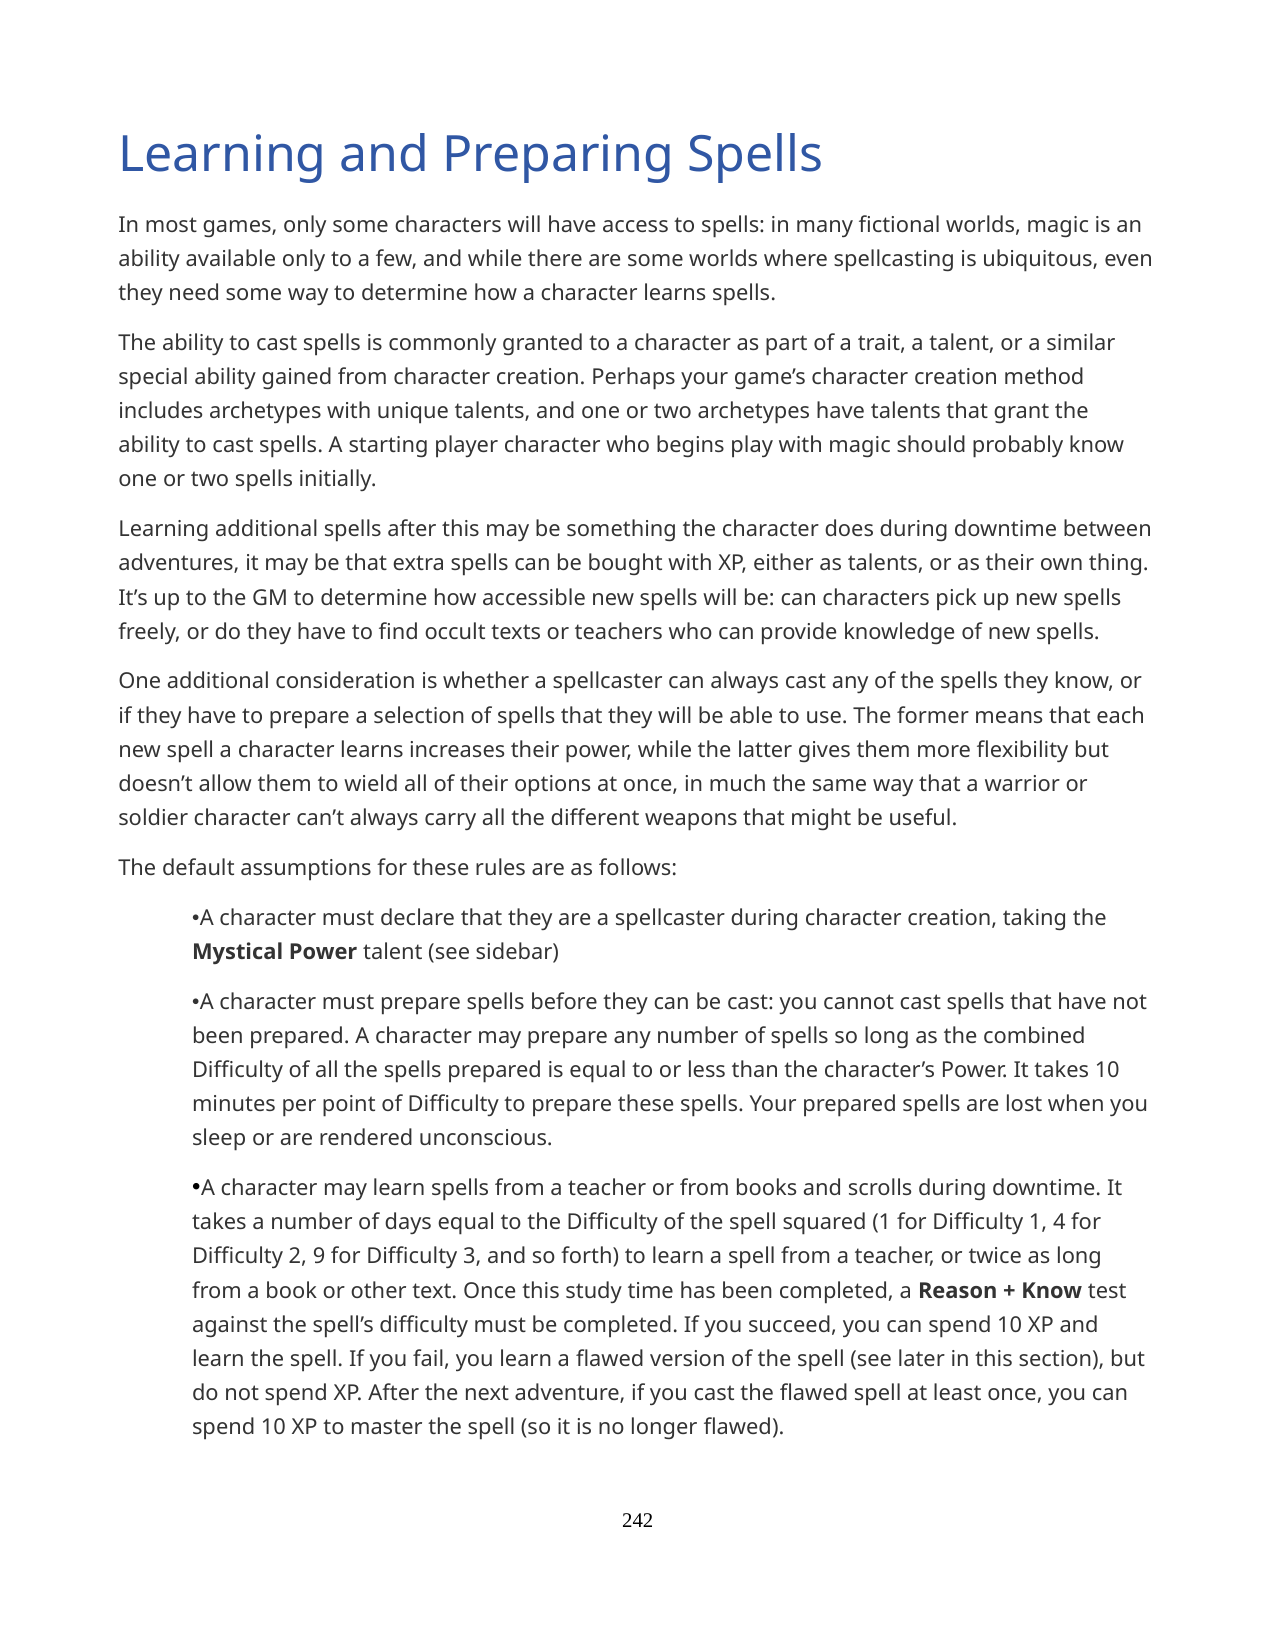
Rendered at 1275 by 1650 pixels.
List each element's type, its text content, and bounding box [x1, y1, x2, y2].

text The ability to cast spells is commonly granted to a character as part of a trait, a talent, or a similar special ability gained from character creation. Perhaps your game’s character creation method includes archetypes with unique talents, and one or two archetypes have talents that grant the ability to cast spells. A starting player character who begins play with magic should probably know one or two spells initially. [118, 327, 1157, 493]
list A character may learn spells from a teacher or from books and scrolls during downtime. It takes a number of days equal to the Difficulty of the spell squared (1 for Difficulty 1, 4 for Difficulty 2, 9 for Difficulty 3, and so forth) to learn a spell from a teacher, or twice as long from a book or other text. Once this study time has been completed, a Reason + Know test against the spell’s difficulty must be completed. If you succeed, you can spend 10 XP and learn the spell. If you fail, you learn a flawed version of the spell (see later in this section), but do not spend XP. After the next adventure, if you cast the flawed spell at least once, you can spend 10 XP to master the spell (so it is no longer flawed). [118, 1172, 1157, 1441]
text One additional consideration is whether a spellcaster can always cast any of the spells they know, or if they have to prepare a selection of spells that they will be able to use. The former means that each new spell a character learns increases their power, while the latter gives them more flexibility but doesn’t allow them to wield all of their options at once, in much the same way that a warrior or soldier character can’t always carry all the different weapons that might be useful. [118, 666, 1157, 832]
text The default assumptions for these rules are as follows: [118, 852, 1157, 882]
list A character must declare that they are a spellcaster during character creation, taking the Mystical Power talent (see sidebar) [118, 902, 1157, 966]
list A character must prepare spells before they can be cast: you cannot cast spells that have not been prepared. A character may prepare any number of spells so long as the combined Difficulty of all the spells prepared is equal to or less than the character’s Power. It takes 10 minutes per point of Difficulty to prepare these spells. Your prepared spells are lost when you sleep or are rendered unconscious. [118, 986, 1157, 1152]
text Learning additional spells after this may be something the character does during downtime between adventures, it may be that extra spells can be bought with XP, either as talents, or as their own thing. It’s up to the GM to determine how accessible new spells will be: can characters pick up new spells freely, or do they have to find occult texts or teachers who can provide knowledge of new spells. [118, 513, 1157, 646]
text In most games, only some characters will have access to spells: in many fictional worlds, magic is an ability available only to a few, and while there are some worlds where spellcasting is ubiquitous, even they need some way to determine how a character learns spells. [118, 209, 1157, 307]
subtitle Learning and Preparing Spells [118, 118, 1157, 186]
